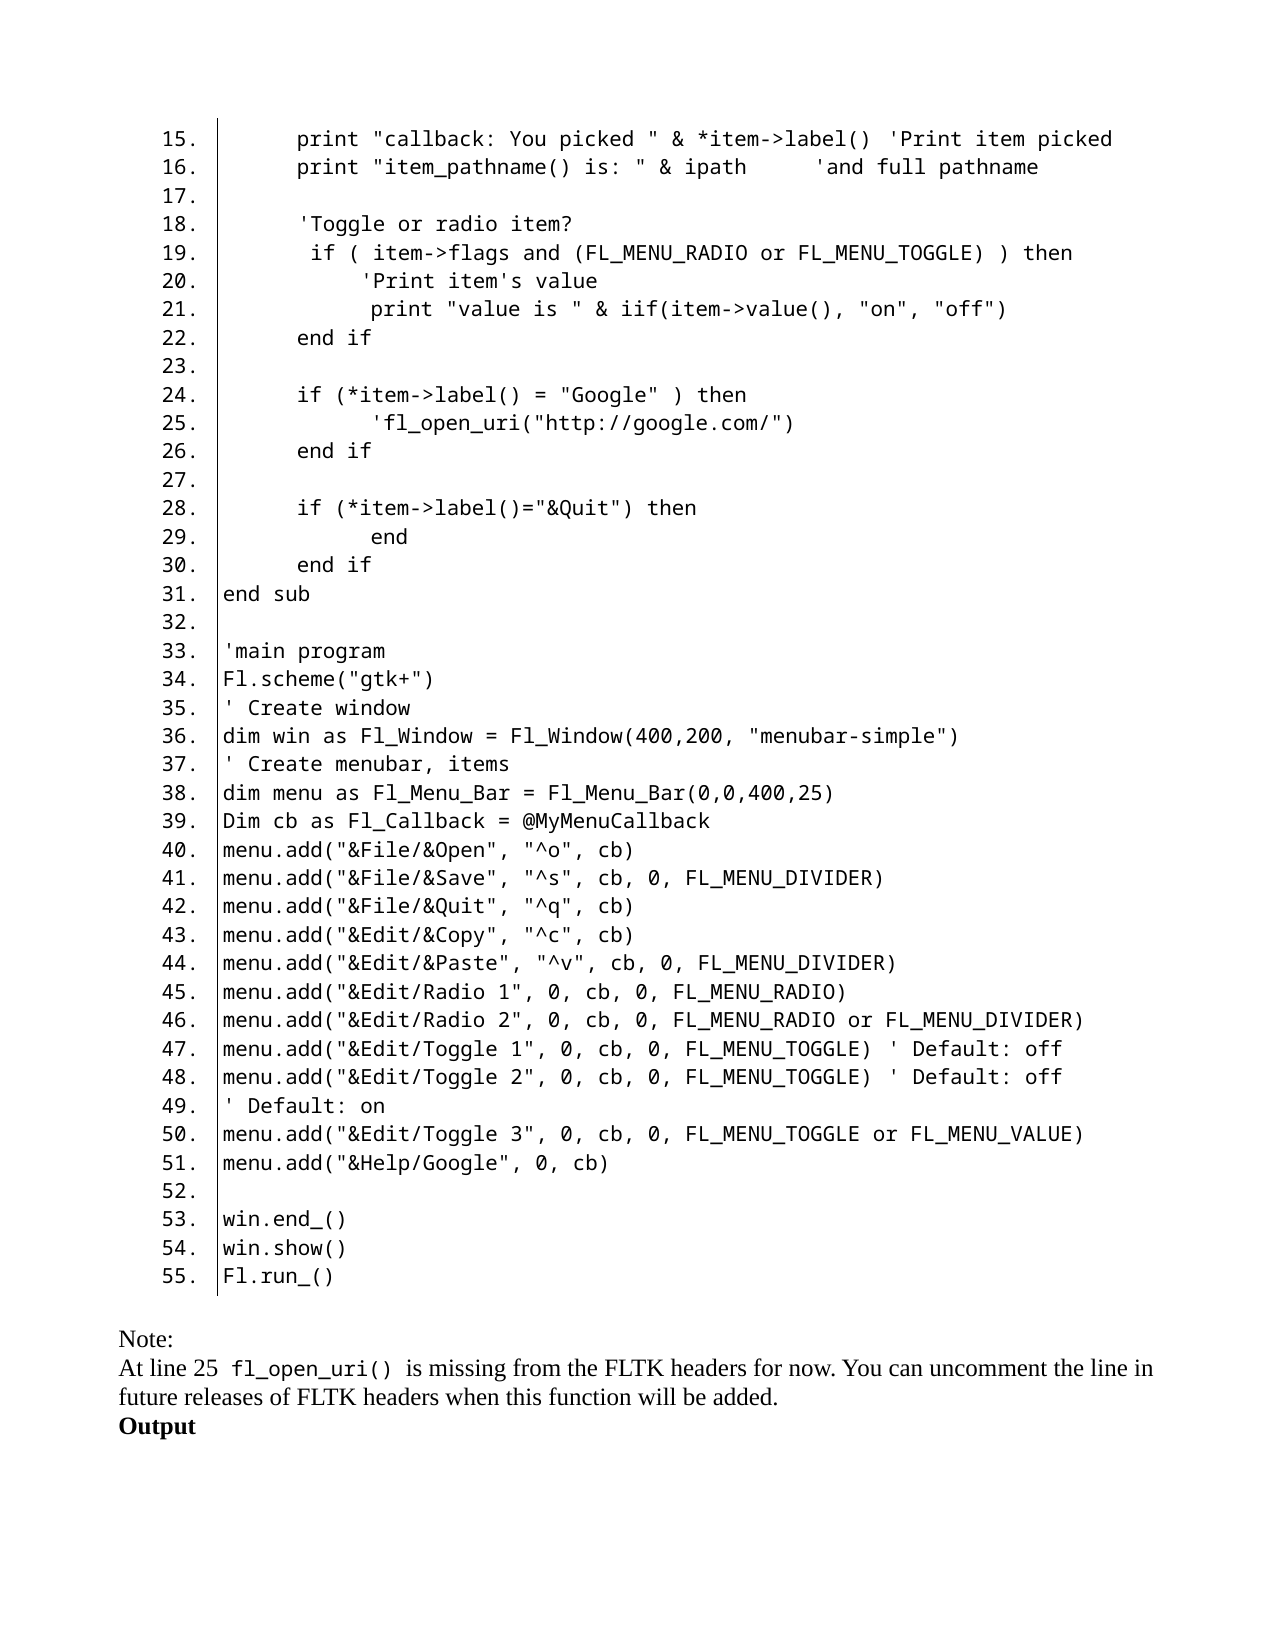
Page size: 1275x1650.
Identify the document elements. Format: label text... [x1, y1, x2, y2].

table_header print "callback: You picked " & *item->label() 'Print item picked print "item_pathname() is: " & ipath 'and full pathname 'Toggle or radio item? if ( item->flags and (FL_MENU_RADIO or FL_MENU_TOGGLE) ) then 'Print item's value print "value is " & iif(item->value(), "on", "off") end if if (*item->label() = "Google" ) then 'fl_open_uri("http://google.com/") end if if (*item->label()="&Quit") then end end if end sub 'main program Fl.scheme("gtk+") ' Create window dim win as Fl_Window = Fl_Window(400,200, "menubar-simple") ' Create menubar, items dim menu as Fl_Menu_Bar = Fl_Menu_Bar(0,0,400,25) Dim cb as Fl_Callback = @MyMenuCallback menu.add("&File/&Open", "^o", cb) menu.add("&File/&Save", "^s", cb, 0, FL_MENU_DIVIDER) menu.add("&File/&Quit", "^q", cb) menu.add("&Edit/&Copy", "^c", cb) menu.add("&Edit/&Paste", "^v", cb, 0, FL_MENU_DIVIDER) menu.add("&Edit/Radio 1", 0, cb, 0, FL_MENU_RADIO) menu.add("&Edit/Radio 2", 0, cb, 0, FL_MENU_RADIO or FL_MENU_DIVIDER) menu.add("&Edit/Toggle 1", 0, cb, 0, FL_MENU_TOGGLE) ' Default: off menu.add("&Edit/Toggle 2", 0, cb, 0, FL_MENU_TOGGLE) ' Default: off ' Default: on menu.add("&Edit/Toggle 3", 0, cb, 0, FL_MENU_TOGGLE or FL_MENU_VALUE) menu.add("&Help/Google", 0, cb) win.end_() win.show() Fl.run_() [218, 118, 1157, 1296]
text Output [118, 1411, 1157, 1440]
text Note: [118, 1324, 1157, 1353]
text At line 25 fl_open_uri() is missing from the FLTK headers for now. You can uncomment the line in future releases of FLTK headers when this function will be added. [118, 1353, 1157, 1411]
table_header [118, 118, 217, 1296]
